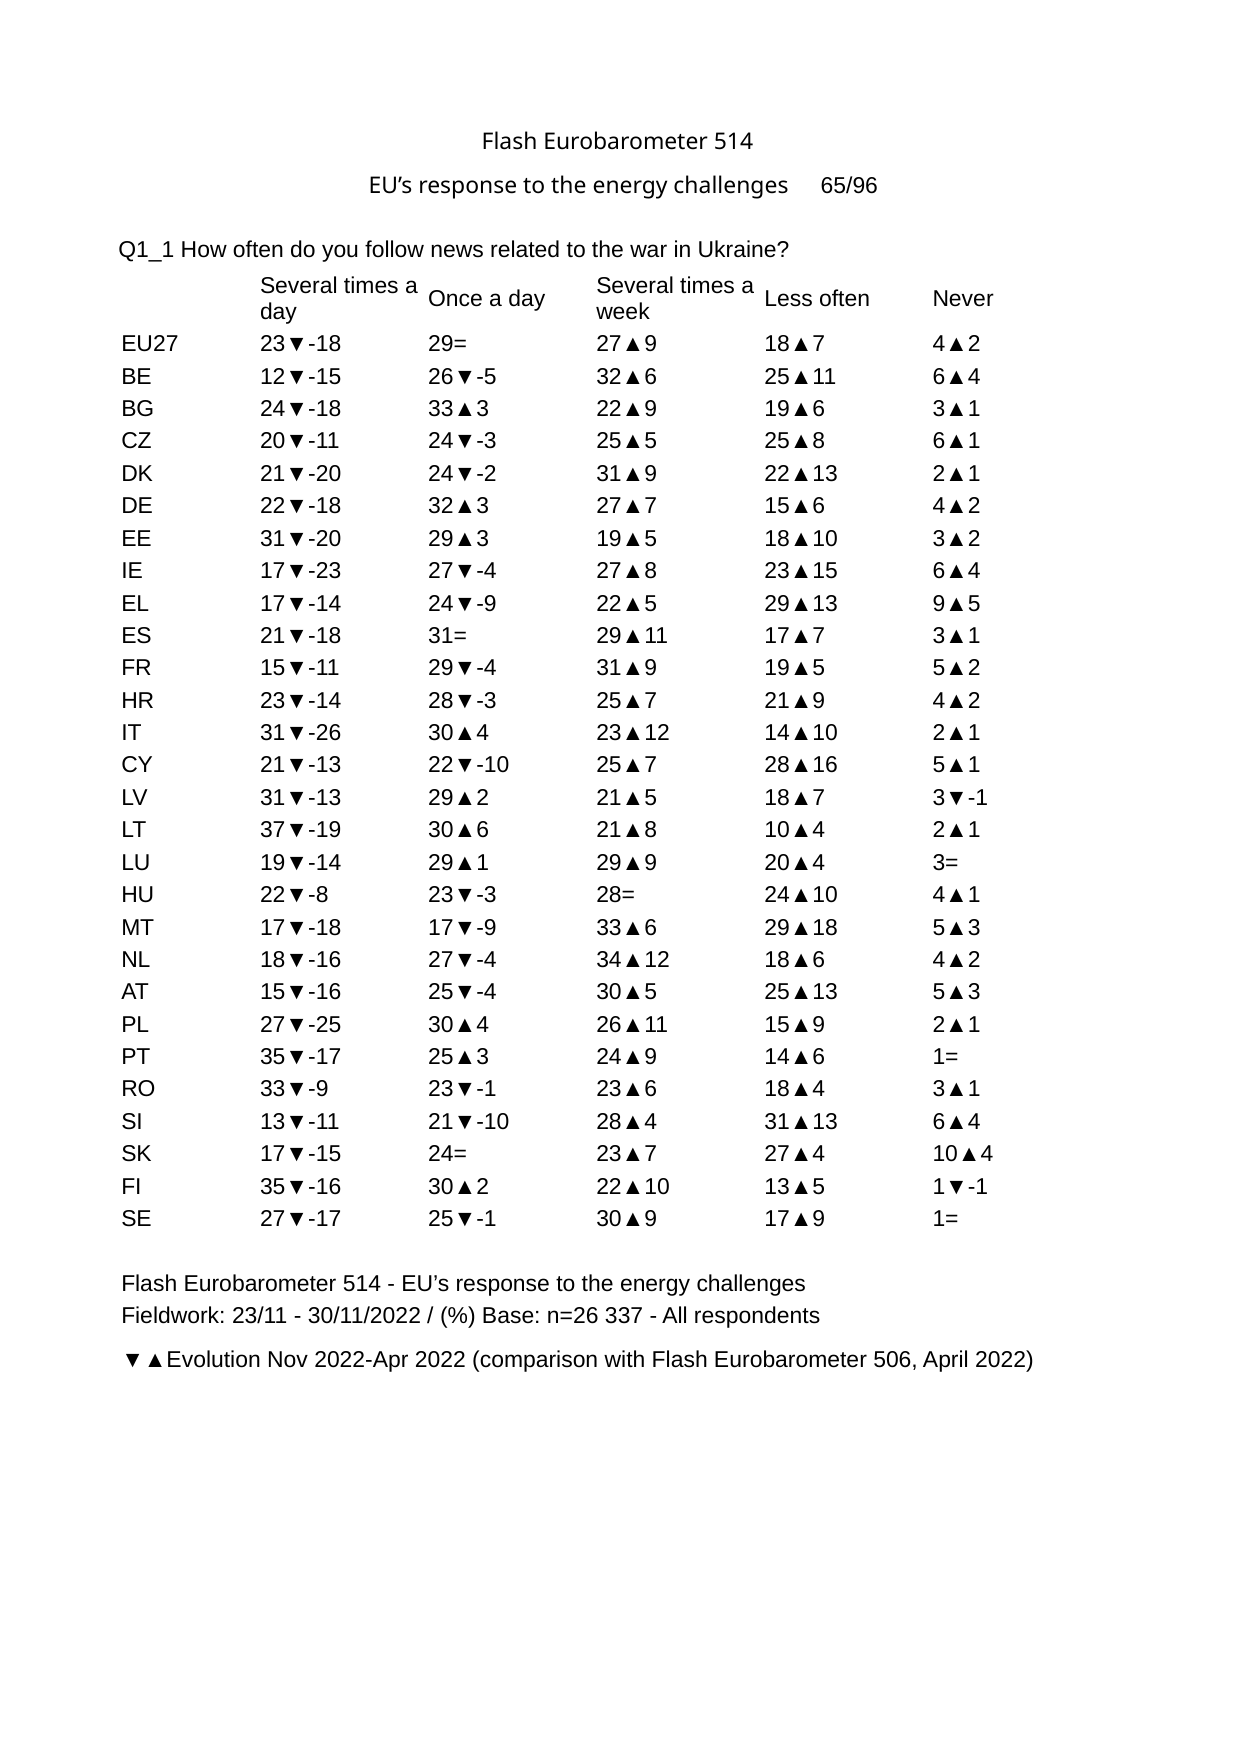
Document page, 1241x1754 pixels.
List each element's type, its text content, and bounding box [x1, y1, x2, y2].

table_cell 18▲6 [761, 943, 929, 975]
table_cell 5▲1 [929, 749, 1097, 781]
table_cell HR [118, 684, 257, 716]
table_cell HU [118, 878, 257, 910]
table_cell 6▲4 [929, 554, 1097, 586]
table_cell 2▲1 [929, 716, 1097, 748]
table_cell 23▲7 [593, 1137, 761, 1169]
table_cell BE [118, 360, 257, 392]
table_cell 21▲5 [593, 781, 761, 813]
table_cell 2▲1 [929, 1008, 1097, 1040]
table_cell RO [118, 1073, 257, 1105]
table_cell 35▼-17 [257, 1040, 425, 1072]
table_cell 31= [425, 619, 593, 651]
table_cell 35▼-16 [257, 1170, 425, 1202]
table_cell IE [118, 554, 257, 586]
table_cell SE [118, 1202, 257, 1234]
table_cell 18▲4 [761, 1073, 929, 1105]
table_cell 10▲4 [761, 813, 929, 846]
table_cell 20▲4 [761, 846, 929, 878]
table_cell 25▲5 [593, 425, 761, 457]
table_cell 30▲4 [425, 1008, 593, 1040]
table_cell 28= [593, 878, 761, 910]
table_cell 9▲5 [929, 586, 1097, 619]
table_cell 31▼-20 [257, 522, 425, 554]
table_cell 14▲6 [761, 1040, 929, 1072]
table_cell 23▼-3 [425, 878, 593, 910]
table_cell [761, 1234, 929, 1267]
table_cell 22▲9 [593, 392, 761, 424]
table_cell 21▼-18 [257, 619, 425, 651]
table_cell 19▲6 [761, 392, 929, 424]
table_cell 34▲12 [593, 943, 761, 975]
table_cell 3▲1 [929, 392, 1097, 424]
table_cell 5▲3 [929, 910, 1097, 943]
table_cell 21▼-20 [257, 457, 425, 489]
table_cell LT [118, 813, 257, 846]
table_cell 29▲3 [425, 522, 593, 554]
table_cell 27▲7 [593, 489, 761, 522]
table_cell 15▲6 [761, 489, 929, 522]
table_cell 31▼-13 [257, 781, 425, 813]
table_cell Flash Eurobarometer 514 - EU’s response to the energy challenges [118, 1267, 1097, 1299]
table_cell IT [118, 716, 257, 748]
table_cell 29= [425, 327, 593, 360]
table_cell Fieldwork: 23/11 - 30/11/2022 / (%) Base: n=26 337 - All respondents [118, 1299, 1097, 1332]
table_cell 17▼-14 [257, 586, 425, 619]
table_cell 33▲6 [593, 910, 761, 943]
table_cell 29▲1 [425, 846, 593, 878]
table_cell 25▲7 [593, 749, 761, 781]
table_cell 31▲13 [761, 1105, 929, 1137]
table_cell 27▲8 [593, 554, 761, 586]
table_cell LV [118, 781, 257, 813]
table_cell 30▲9 [593, 1202, 761, 1234]
table_cell 17▼-23 [257, 554, 425, 586]
table_cell 21▼-13 [257, 749, 425, 781]
table_cell 3▲2 [929, 522, 1097, 554]
table_cell 24▼-9 [425, 586, 593, 619]
table_cell 17▼-15 [257, 1137, 425, 1169]
table_cell EL [118, 586, 257, 619]
table_cell AT [118, 975, 257, 1008]
table_cell 3▲1 [929, 619, 1097, 651]
table_cell 23▼-14 [257, 684, 425, 716]
table_cell 25▼-1 [425, 1202, 593, 1234]
table_cell 30▲2 [425, 1170, 593, 1202]
table_cell 24= [425, 1137, 593, 1169]
table_cell 28▼-3 [425, 684, 593, 716]
table_cell 25▼-4 [425, 975, 593, 1008]
table_cell 26▲11 [593, 1008, 761, 1040]
table_cell 19▼-14 [257, 846, 425, 878]
table_cell FI [118, 1170, 257, 1202]
table_cell 15▲9 [761, 1008, 929, 1040]
table_cell 18▲7 [761, 781, 929, 813]
table_cell 4▲2 [929, 943, 1097, 975]
table_cell 12▼-15 [257, 360, 425, 392]
table_cell 25▲3 [425, 1040, 593, 1072]
table_cell 37▼-19 [257, 813, 425, 846]
table_cell 24▼-2 [425, 457, 593, 489]
table_cell 30▲4 [425, 716, 593, 748]
table_cell 31▲9 [593, 457, 761, 489]
table_cell 18▲10 [761, 522, 929, 554]
table_cell 27▼-4 [425, 554, 593, 586]
table_cell NL [118, 943, 257, 975]
table_cell 3= [929, 846, 1097, 878]
table_cell 29▲11 [593, 619, 761, 651]
table_cell 1= [929, 1040, 1097, 1072]
table_cell 5▲2 [929, 651, 1097, 684]
table_cell 15▼-11 [257, 651, 425, 684]
table_cell DK [118, 457, 257, 489]
table_cell 25▲7 [593, 684, 761, 716]
table_cell 27▼-4 [425, 943, 593, 975]
table_cell 27▲9 [593, 327, 761, 360]
table_cell 2▲1 [929, 813, 1097, 846]
table_cell EE [118, 522, 257, 554]
table_cell 13▼-11 [257, 1105, 425, 1137]
table_cell CZ [118, 425, 257, 457]
table_cell 27▲4 [761, 1137, 929, 1169]
table_cell 18▲7 [761, 327, 929, 360]
table_cell [257, 1234, 425, 1267]
table_cell 27▼-17 [257, 1202, 425, 1234]
table_cell 17▲9 [761, 1202, 929, 1234]
table_cell 24▼-3 [425, 425, 593, 457]
table_cell 29▲13 [761, 586, 929, 619]
table_cell 6▲1 [929, 425, 1097, 457]
table_cell 3▼-1 [929, 781, 1097, 813]
table_cell 24▼-18 [257, 392, 425, 424]
table_cell 23▼-1 [425, 1073, 593, 1105]
table_cell PL [118, 1008, 257, 1040]
table_cell 6▲4 [929, 1105, 1097, 1137]
table_cell CY [118, 749, 257, 781]
table_cell MT [118, 910, 257, 943]
table_cell 18▼-16 [257, 943, 425, 975]
table_cell 13▲5 [761, 1170, 929, 1202]
table_cell 3▲1 [929, 1073, 1097, 1105]
table_cell 1▼-1 [929, 1170, 1097, 1202]
table_cell 31▼-26 [257, 716, 425, 748]
table_cell EU27 [118, 327, 257, 360]
table_cell 4▲2 [929, 684, 1097, 716]
table_header Several times a day [257, 269, 425, 327]
table_cell 30▲5 [593, 975, 761, 1008]
table_cell 19▲5 [593, 522, 761, 554]
table_cell 23▲12 [593, 716, 761, 748]
table_cell 10▲4 [929, 1137, 1097, 1169]
table_header [118, 269, 257, 327]
table_cell 1= [929, 1202, 1097, 1234]
table_cell 4▲2 [929, 489, 1097, 522]
table_cell 29▲18 [761, 910, 929, 943]
table_cell 22▲5 [593, 586, 761, 619]
table_cell 4▲2 [929, 327, 1097, 360]
table_cell 25▲8 [761, 425, 929, 457]
table_cell PT [118, 1040, 257, 1072]
table_cell ▼▲Evolution Nov 2022-Apr 2022 (comparison with Flash Eurobarometer 506, April 2022) [118, 1332, 1097, 1387]
table_cell SK [118, 1137, 257, 1169]
table_cell 25▲13 [761, 975, 929, 1008]
table_cell [593, 1234, 761, 1267]
table_cell [425, 1234, 593, 1267]
table_cell 33▲3 [425, 392, 593, 424]
table_cell 19▲5 [761, 651, 929, 684]
table_cell 28▲4 [593, 1105, 761, 1137]
table_cell ES [118, 619, 257, 651]
table_cell DE [118, 489, 257, 522]
table_cell 29▲9 [593, 846, 761, 878]
table_cell 22▼-10 [425, 749, 593, 781]
table_cell 4▲1 [929, 878, 1097, 910]
table_cell 15▼-16 [257, 975, 425, 1008]
table_cell BG [118, 392, 257, 424]
table_cell 23▲6 [593, 1073, 761, 1105]
table_header Several times a week [593, 269, 761, 327]
table_cell 20▼-11 [257, 425, 425, 457]
table_cell 6▲4 [929, 360, 1097, 392]
table_header Never [929, 269, 1097, 327]
table_cell [929, 1234, 1097, 1267]
table_cell 24▲10 [761, 878, 929, 910]
table_cell 29▲2 [425, 781, 593, 813]
table_cell 21▲8 [593, 813, 761, 846]
table_cell 17▼-18 [257, 910, 425, 943]
table_cell 28▲16 [761, 749, 929, 781]
table_cell 21▲9 [761, 684, 929, 716]
table_cell 17▲7 [761, 619, 929, 651]
table_cell 22▲10 [593, 1170, 761, 1202]
table_cell 32▲6 [593, 360, 761, 392]
table_cell 33▼-9 [257, 1073, 425, 1105]
table_cell 29▼-4 [425, 651, 593, 684]
table_cell 2▲1 [929, 457, 1097, 489]
table_cell 22▲13 [761, 457, 929, 489]
table_header Once a day [425, 269, 593, 327]
table_cell SI [118, 1105, 257, 1137]
table_cell 5▲3 [929, 975, 1097, 1008]
table_cell 22▼-18 [257, 489, 425, 522]
table_cell 25▲11 [761, 360, 929, 392]
table_cell FR [118, 651, 257, 684]
table_cell 26▼-5 [425, 360, 593, 392]
table_cell 30▲6 [425, 813, 593, 846]
table_header Less often [761, 269, 929, 327]
text Q1_1 How often do you follow news related to the war in Ukraine? [118, 236, 1122, 262]
table_cell 32▲3 [425, 489, 593, 522]
table_cell 14▲10 [761, 716, 929, 748]
table_cell 17▼-9 [425, 910, 593, 943]
table_cell 23▼-18 [257, 327, 425, 360]
table_cell 24▲9 [593, 1040, 761, 1072]
table_cell [118, 1234, 257, 1267]
table_cell 27▼-25 [257, 1008, 425, 1040]
table_cell LU [118, 846, 257, 878]
table_cell 31▲9 [593, 651, 761, 684]
table_cell 22▼-8 [257, 878, 425, 910]
table_cell 21▼-10 [425, 1105, 593, 1137]
table_cell 23▲15 [761, 554, 929, 586]
